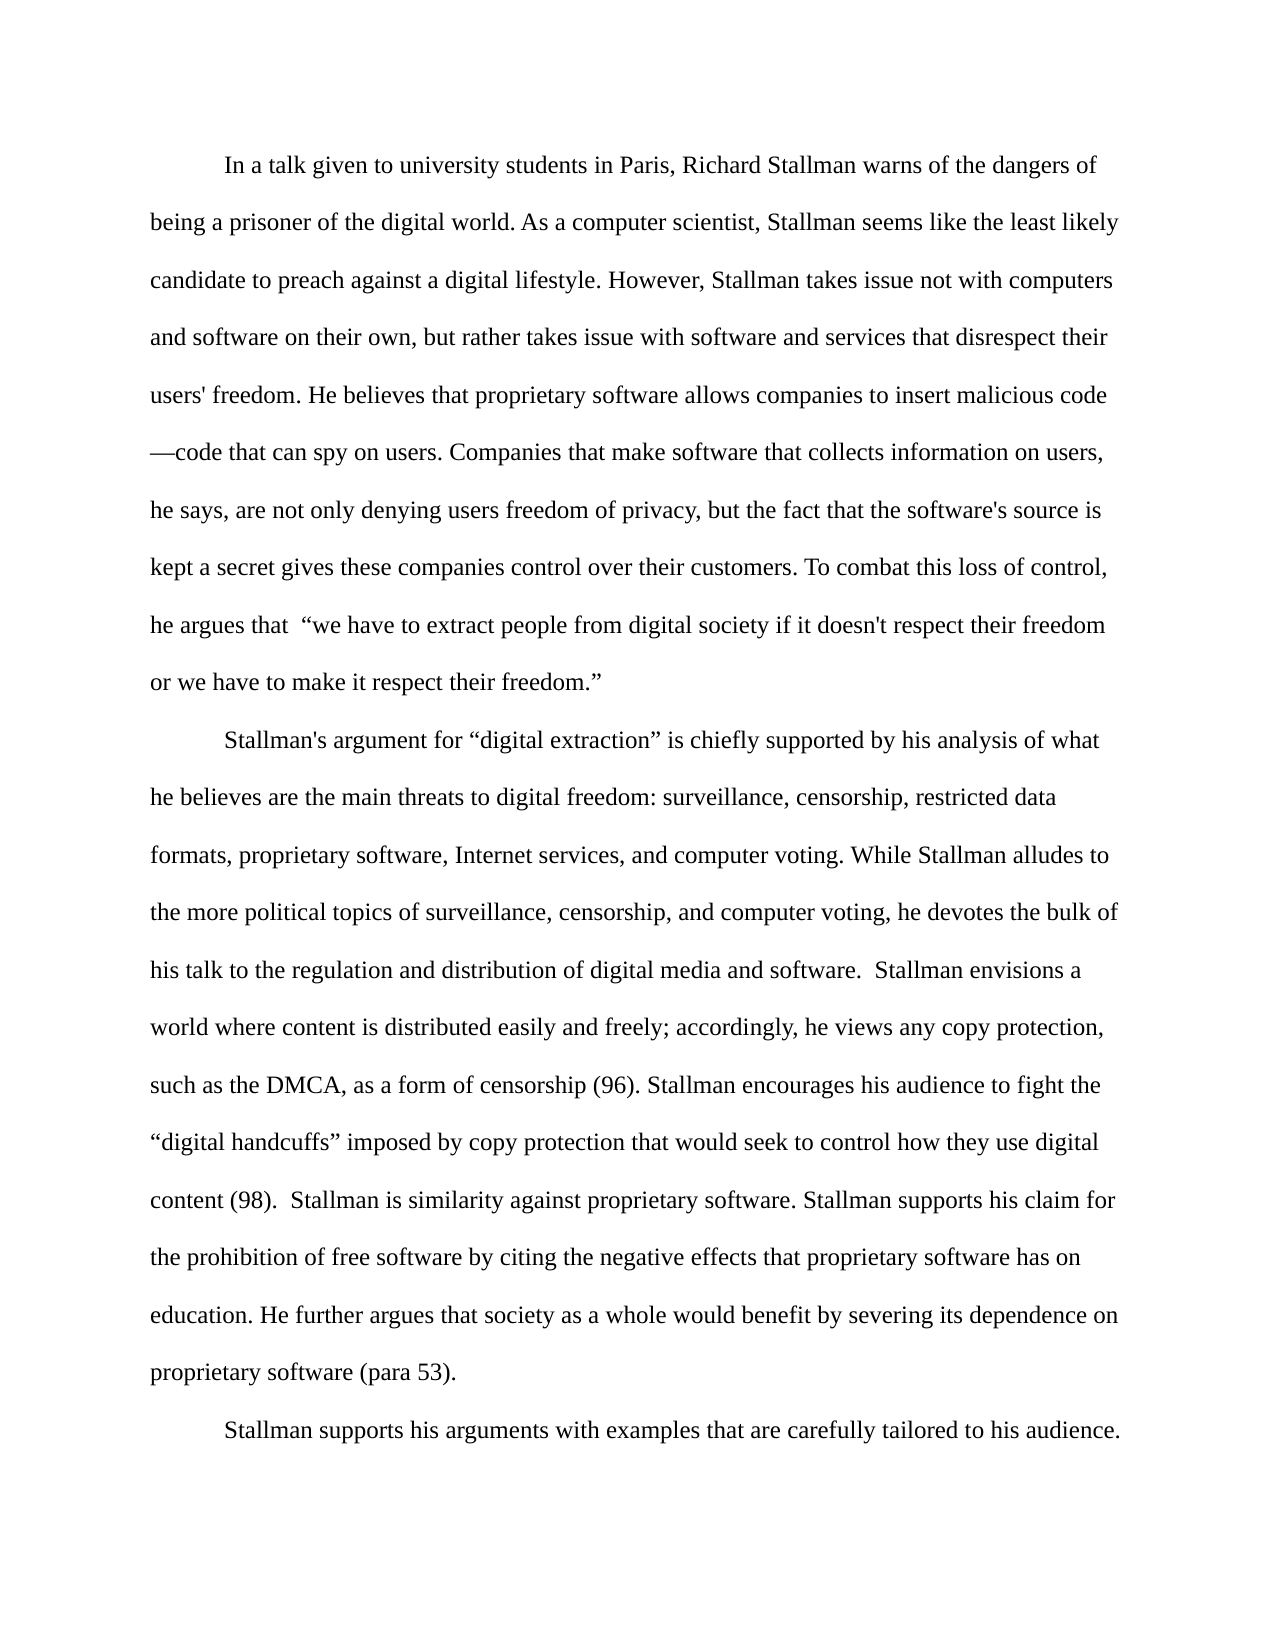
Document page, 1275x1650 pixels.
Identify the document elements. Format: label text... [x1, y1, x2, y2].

text In a talk given to university students in Paris, Richard Stallman warns of the dangers of being a prisoner of the digital world. As a computer scientist, Stallman seems like the least likely candidate to preach against a digital lifestyle. However, Stallman takes issue not with computers and software on their own, but rather takes issue with software and services that disrespect their users' freedom. He believes that proprietary software allows companies to insert malicious code—code that can spy on users. Companies that make software that collects information on users, he says, are not only denying users freedom of privacy, but the fact that the software's source is kept a secret gives these companies control over their customers. To combat this loss of control, he argues that “we have to extract people from digital society if it doesn't respect their freedom or we have to make it respect their freedom.” [150, 150, 1125, 696]
text Stallman supports his arguments with examples that are carefully tailored to his audience. [150, 1415, 1125, 1444]
text Stallman's argument for “digital extraction” is chiefly supported by his analysis of what he believes are the main threats to digital freedom: surveillance, censorship, restricted data formats, proprietary software, Internet services, and computer voting. While Stallman alludes to the more political topics of surveillance, censorship, and computer voting, he devotes the bulk of his talk to the regulation and distribution of digital media and software. Stallman envisions a world where content is distributed easily and freely; accordingly, he views any copy protection, such as the DMCA, as a form of censorship (96). Stallman encourages his audience to fight the “digital handcuffs” imposed by copy protection that would seek to control how they use digital content (98). Stallman is similarity against proprietary software. Stallman supports his claim for the prohibition of free software by citing the negative effects that proprietary software has on education. He further argues that society as a whole would benefit by severing its dependence on proprietary software (para 53). [150, 725, 1125, 1386]
